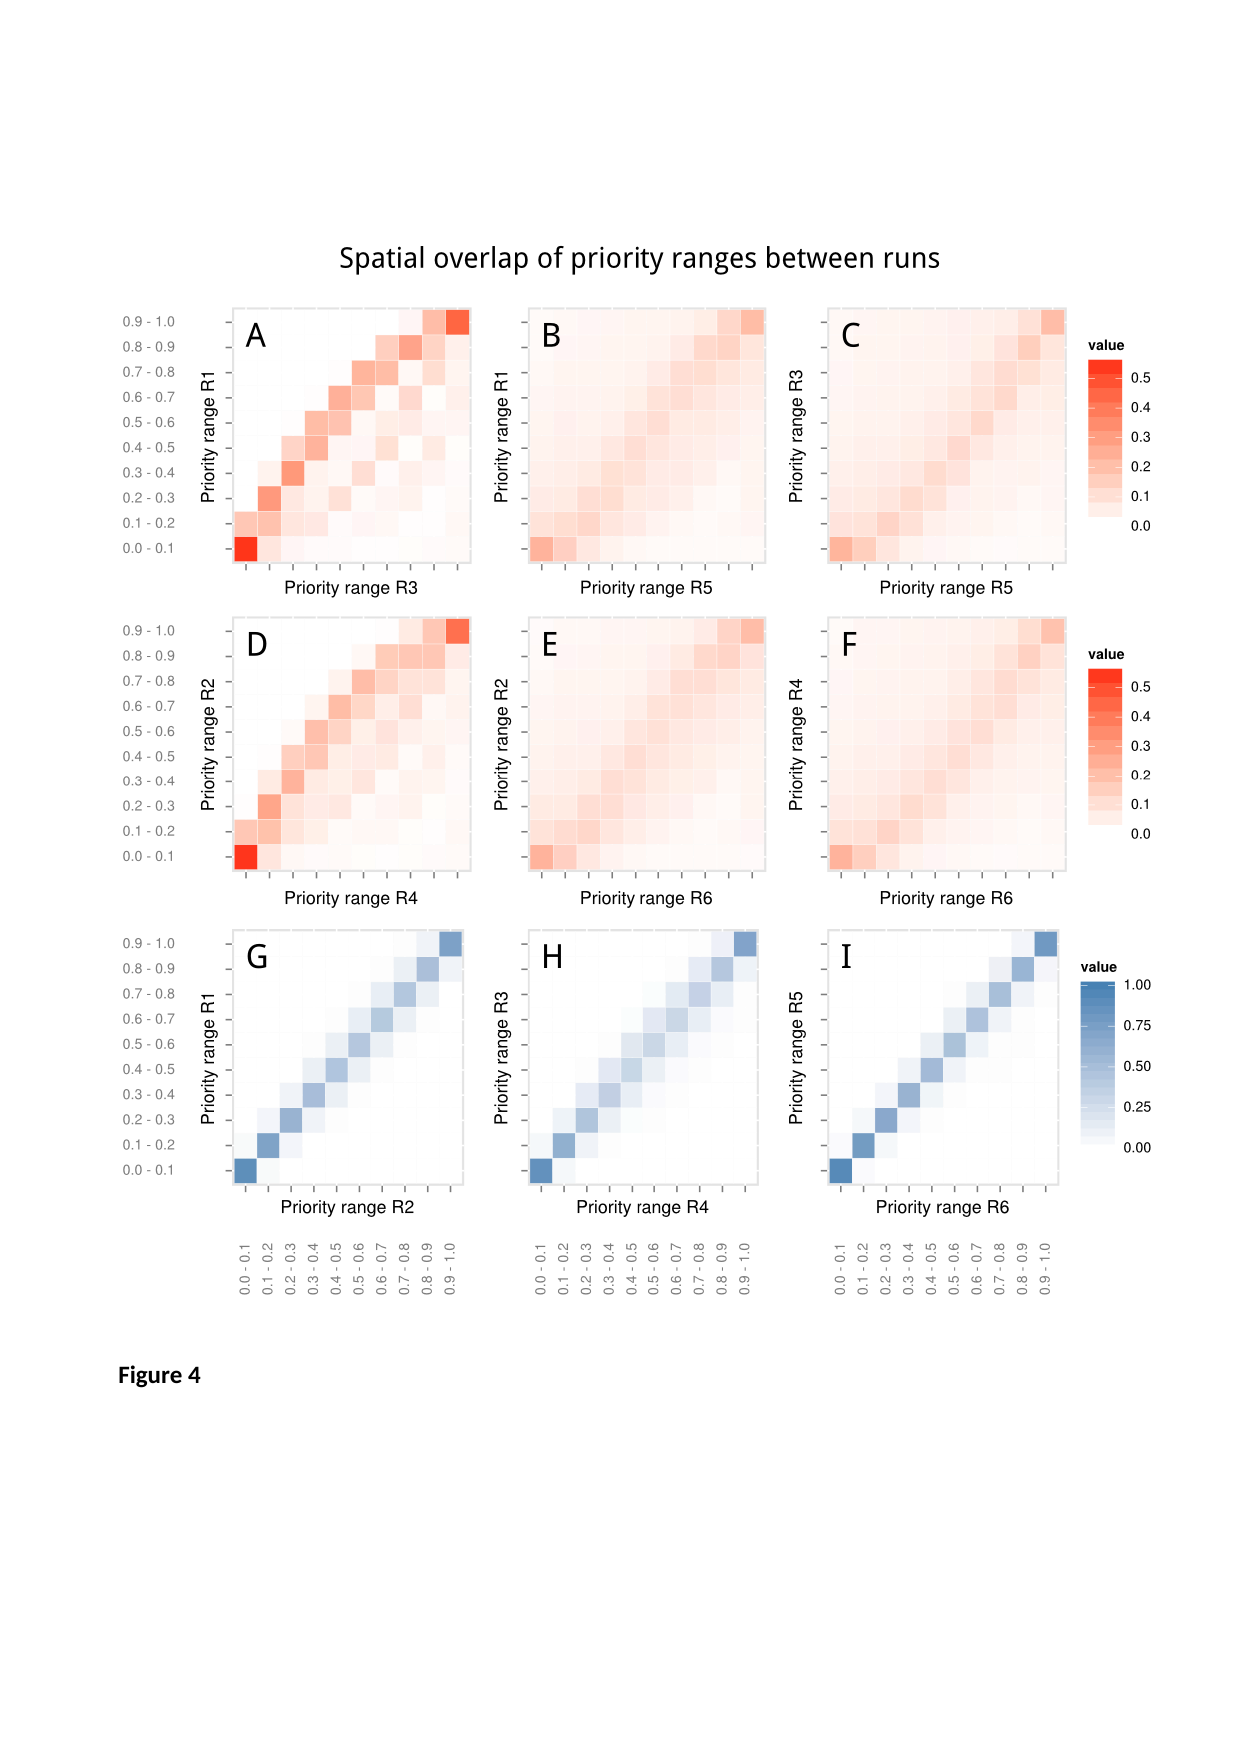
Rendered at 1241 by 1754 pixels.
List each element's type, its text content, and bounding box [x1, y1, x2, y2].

text Figure 4 [118, 1359, 1122, 1390]
picture [118, 220, 1162, 1337]
